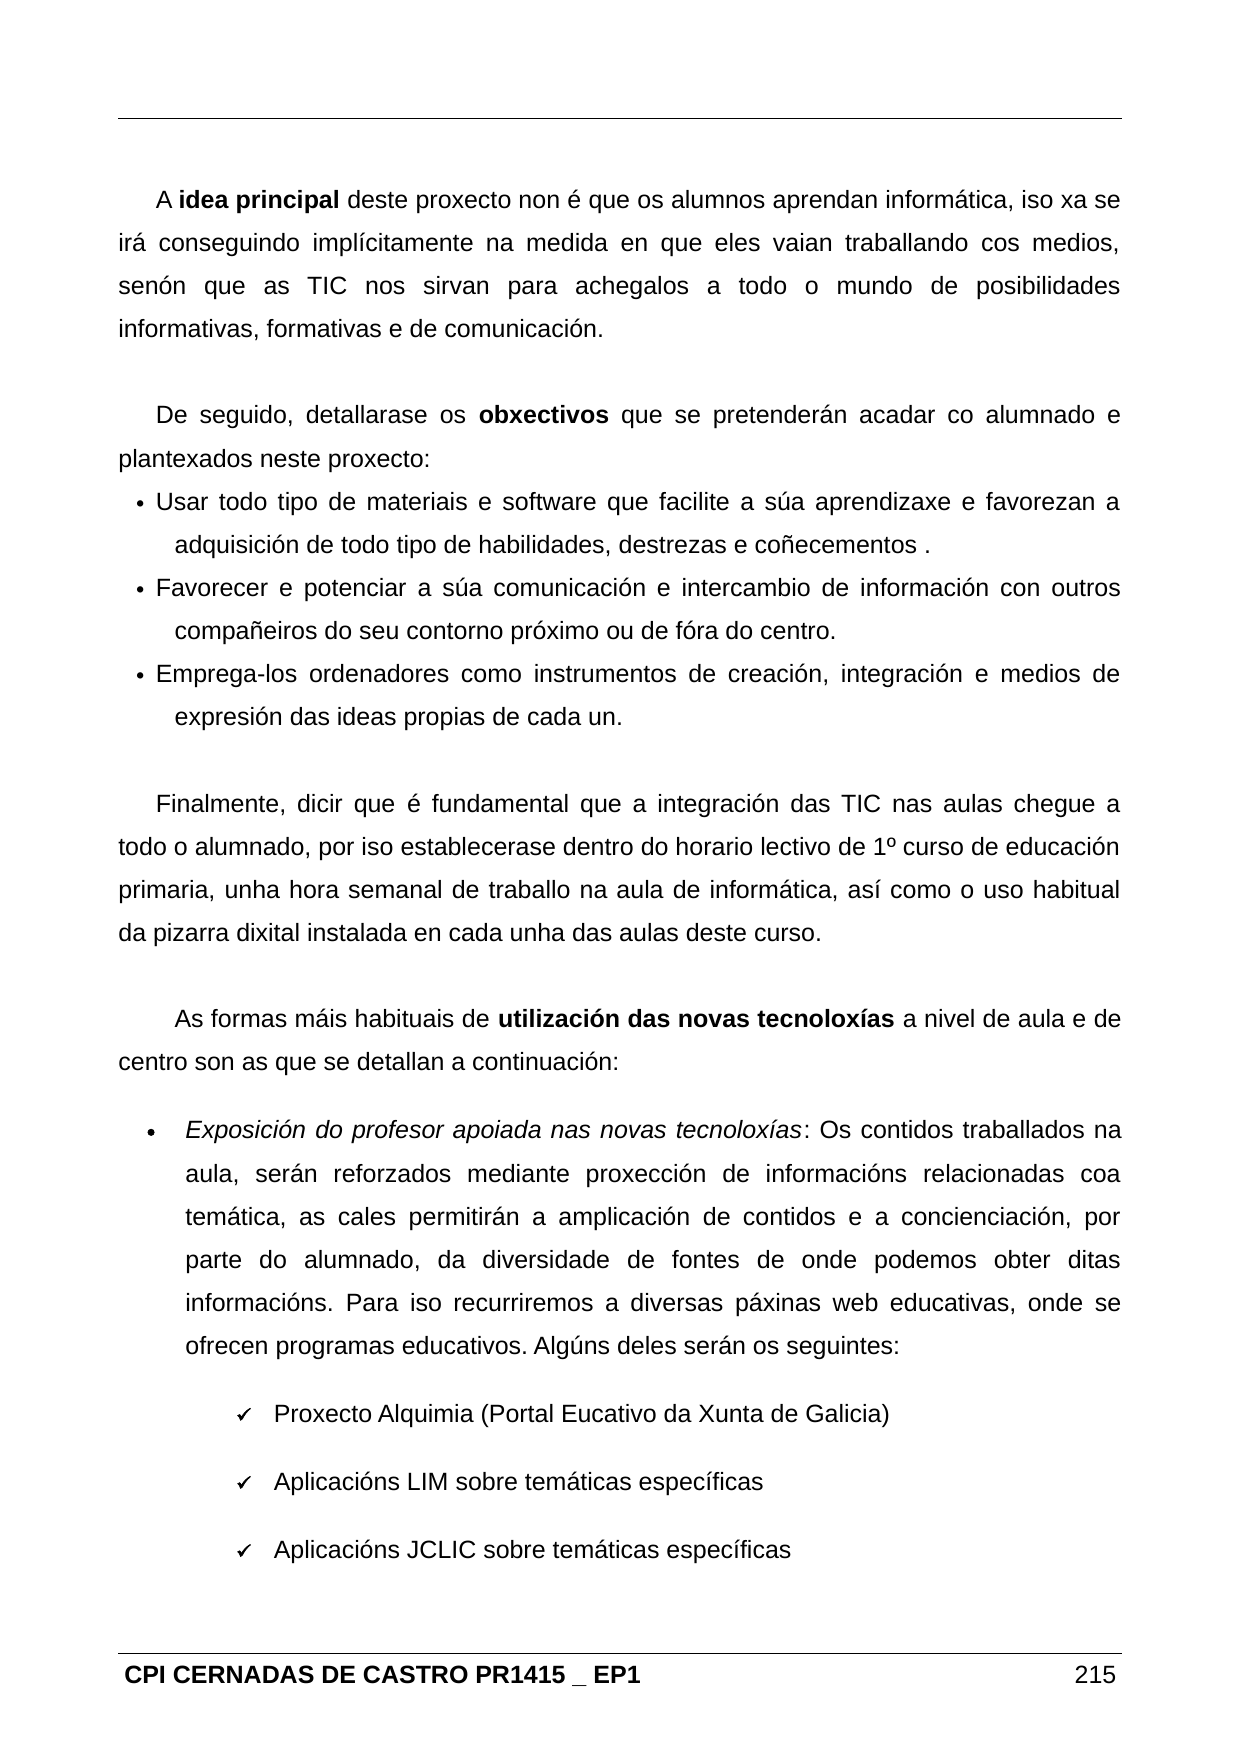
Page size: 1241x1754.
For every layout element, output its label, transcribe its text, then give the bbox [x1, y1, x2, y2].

list Favorecer e potenciar a súa comunicación e intercambio de información con outros compañeiros do seu contorno próximo ou de fóra do centro. [137, 573, 1122, 645]
list Usar todo tipo de materiais e software que facilite a súa aprendizaxe e favorezan a adquisición de todo tipo de habilidades, destrezas e coñecementos . [137, 487, 1122, 558]
list Proxecto Alquimia (Portal Eucativo da Xunta de Galicia) [236, 1399, 1122, 1428]
text As formas máis habituais de utilización das novas tecnoloxías a nivel de aula e de centro son as que se detallan a continuación: [118, 1004, 1122, 1076]
text A idea principal deste proxecto non é que os alumnos aprendan informática, iso xa se irá conseguindo implícitamente na medida en que eles vaian traballando cos medios, senón que as TIC nos sirvan para achegalos a todo o mundo de posibilidades informativas, formativas e de comunicación. [118, 185, 1122, 343]
list Emprega-los ordenadores como instrumentos de creación, integración e medios de expresión das ideas propias de cada un. [137, 659, 1122, 731]
text Finalmente, dicir que é fundamental que a integración das TIC nas aulas chegue a todo o alumnado, por iso establecerase dentro do horario lectivo de 1º curso de educación primaria, unha hora semanal de traballo na aula de informática, así como o uso habitual da pizarra dixital instalada en cada unha das aulas deste curso. [118, 788, 1122, 947]
list Exposición do profesor apoiada nas novas tecnoloxías: Os contidos traballados na aula, serán reforzados mediante proxección de informacións relacionadas coa temática, as cales permitirán a amplicación de contidos e a concienciación, por parte do alumnado, da diversidade de fontes de onde podemos obter ditas informacións. Para iso recurriremos a diversas páxinas web educativas, onde se ofrecen programas educativos. Algúns deles serán os seguintes: [148, 1115, 1122, 1360]
text De seguido, detallarase os obxectivos que se pretenderán acadar co alumnado e plantexados neste proxecto: [118, 400, 1122, 472]
list Aplicacións JCLIC sobre temáticas específicas [236, 1535, 1122, 1564]
list Aplicacións LIM sobre temáticas específicas [236, 1467, 1122, 1496]
